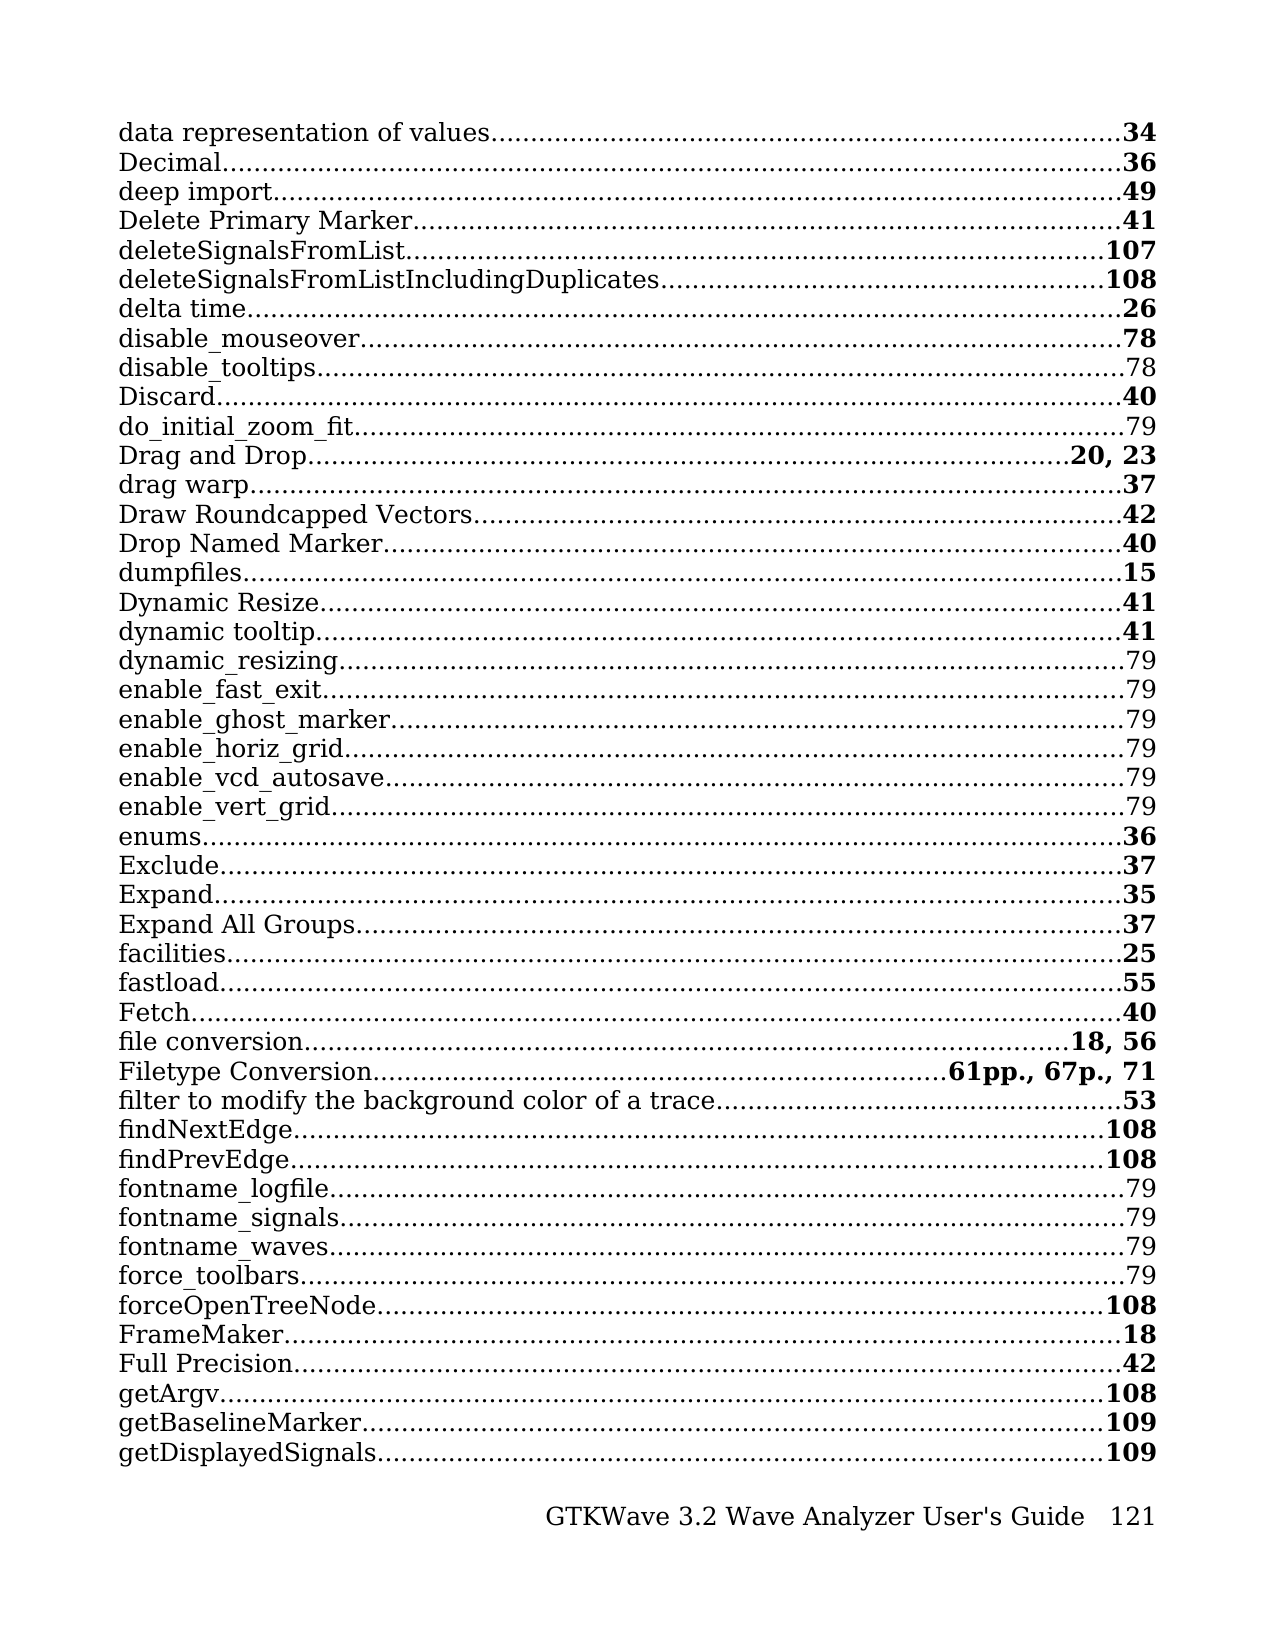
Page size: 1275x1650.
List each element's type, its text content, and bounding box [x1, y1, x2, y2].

text enable_horiz_grid 79 [118, 734, 1157, 763]
text Drop Named Marker 40 [118, 529, 1157, 558]
text enable_vcd_autosave 79 [118, 763, 1157, 792]
text do_initial_zoom_fit 79 [118, 412, 1157, 441]
text fontname_signals 79 [118, 1203, 1157, 1232]
text Drag and Drop 20, 23 [118, 441, 1157, 470]
text Expand All Groups 37 [118, 909, 1157, 939]
text deleteSignalsFromListIncludingDuplicates 108 [118, 265, 1157, 294]
text Exclude 37 [118, 851, 1157, 880]
text Fetch 40 [118, 998, 1157, 1027]
text Filetype Conversion 61pp., 67p., 71 [118, 1056, 1157, 1086]
text findPrevEdge 108 [118, 1144, 1157, 1174]
text fontname_waves 79 [118, 1232, 1157, 1261]
text enums 36 [118, 821, 1157, 851]
text dynamic tooltip 41 [118, 617, 1157, 646]
text fastload 55 [118, 968, 1157, 998]
text drag warp 37 [118, 470, 1157, 499]
text disable_mouseover 78 [118, 324, 1157, 353]
text findNextEdge 108 [118, 1115, 1157, 1144]
text Expand 35 [118, 880, 1157, 909]
text deep import 49 [118, 177, 1157, 206]
text Dynamic Resize 41 [118, 588, 1157, 617]
text getBaselineMarker 109 [118, 1408, 1157, 1437]
text Full Precision 42 [118, 1349, 1157, 1379]
text enable_vert_grid 79 [118, 792, 1157, 821]
text filter to modify the background color of a trace 53 [118, 1086, 1157, 1115]
text Discard 40 [118, 382, 1157, 412]
text FrameMaker 18 [118, 1320, 1157, 1349]
text Delete Primary Marker 41 [118, 206, 1157, 236]
text fontname_logfile 79 [118, 1174, 1157, 1203]
text force_toolbars 79 [118, 1261, 1157, 1291]
text delta time 26 [118, 294, 1157, 324]
text Draw Roundcapped Vectors 42 [118, 499, 1157, 529]
text enable_fast_exit 79 [118, 676, 1157, 705]
text Decimal 36 [118, 147, 1157, 177]
text facilities 25 [118, 939, 1157, 968]
text deleteSignalsFromList 107 [118, 236, 1157, 265]
text enable_ghost_marker 79 [118, 705, 1157, 734]
text getDisplayedSignals 109 [118, 1437, 1157, 1467]
text forceOpenTreeNode 108 [118, 1291, 1157, 1320]
text file conversion 18, 56 [118, 1027, 1157, 1056]
text dynamic_resizing 79 [118, 646, 1157, 676]
text dumpfiles 15 [118, 558, 1157, 588]
text getArgv 108 [118, 1379, 1157, 1408]
text data representation of values 34 [118, 118, 1157, 147]
text disable_tooltips 78 [118, 353, 1157, 382]
